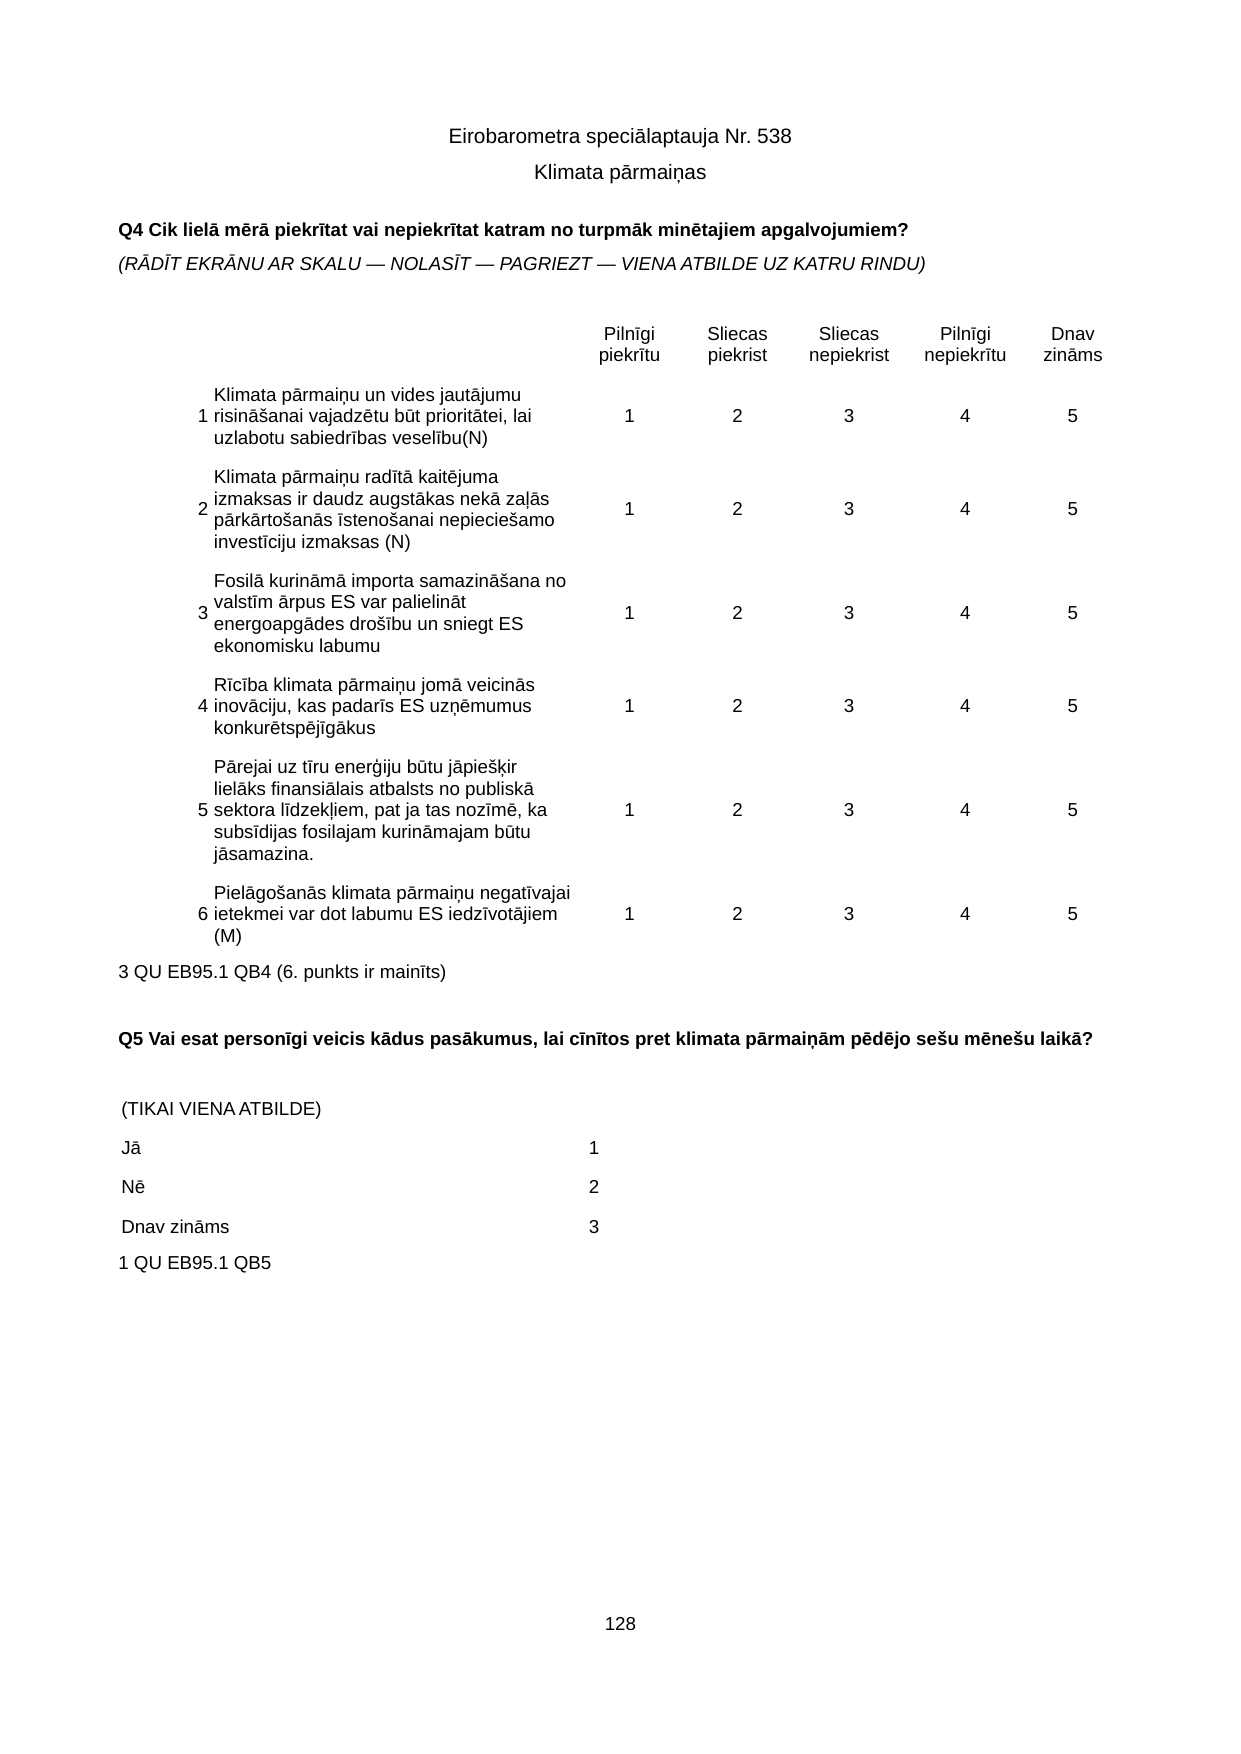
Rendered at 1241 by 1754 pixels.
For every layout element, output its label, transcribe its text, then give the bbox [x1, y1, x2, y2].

table_cell 4 [118, 665, 211, 747]
table_header Sliecas piekrist [684, 314, 791, 374]
table_cell 3 [791, 375, 907, 457]
table_header [463, 1089, 602, 1128]
table_cell 1 [575, 375, 684, 457]
table_cell 5 [1023, 375, 1122, 457]
table_header Dnav zināms [1023, 314, 1122, 374]
table_cell Klimata pārmaiņu un vides jautājumu risināšanai vajadzētu būt prioritātei, lai uzlabotu sabiedrības veselību(N) [211, 375, 575, 457]
table_cell 4 [907, 747, 1023, 873]
table_cell 5 [1023, 747, 1122, 873]
table_cell 4 [907, 873, 1023, 955]
table_cell Pielāgošanās klimata pārmaiņu negatīvajai ietekmei var dot labumu ES iedzīvotājiem (M) [211, 873, 575, 955]
table_header Sliecas nepiekrist [791, 314, 907, 374]
table_cell 4 [907, 665, 1023, 747]
table_cell 1 [575, 873, 684, 955]
table_cell 2 [463, 1168, 602, 1207]
table_header Pilnīgi nepiekrītu [907, 314, 1023, 374]
table_cell Pārejai uz tīru enerģiju būtu jāpiešķir lielāks finansiālais atbalsts no publiskā sektora līdzekļiem, pat ja tas nozīmē, ka subsīdijas fosilajam kurināmajam būtu jāsamazina. [211, 747, 575, 873]
text 3 QU EB95.1 QB4 (6. punkts ir mainīts) [118, 961, 1122, 983]
table_cell Jā [118, 1128, 463, 1167]
table_cell 3 [791, 665, 907, 747]
table_cell 3 [791, 747, 907, 873]
table_cell 1 [575, 561, 684, 665]
table_cell 1 [575, 665, 684, 747]
table_cell 4 [907, 457, 1023, 561]
table_cell 5 [1023, 873, 1122, 955]
table_cell Klimata pārmaiņu radītā kaitējuma izmaksas ir daudz augstākas nekā zaļās pārkārtošanās īstenošanai nepieciešamo investīciju izmaksas (N) [211, 457, 575, 561]
table_cell 3 [463, 1207, 602, 1246]
table_cell Nē [118, 1168, 463, 1207]
table_cell 5 [1023, 561, 1122, 665]
table_header [211, 314, 575, 374]
table_cell 1 [463, 1128, 602, 1167]
text 1 QU EB95.1 QB5 [118, 1252, 1122, 1273]
table_cell 2 [684, 375, 791, 457]
table_cell Fosilā kurināmā importa samazināšana no valstīm ārpus ES var palielināt energoapgādes drošību un sniegt ES ekonomisku labumu [211, 561, 575, 665]
table_cell 2 [684, 457, 791, 561]
table_cell 1 [575, 457, 684, 561]
table_cell 2 [118, 457, 211, 561]
table_header [118, 314, 211, 374]
text Q4 Cik lielā mērā piekrītat vai nepiekrītat katram no turpmāk minētajiem apgalvojumiem? [118, 219, 1122, 241]
table_header Pilnīgi piekrītu [575, 314, 684, 374]
table_cell 3 [791, 561, 907, 665]
table_cell 2 [684, 747, 791, 873]
table_cell 1 [118, 375, 211, 457]
text Q5 Vai esat personīgi veicis kādus pasākumus, lai cīnītos pret klimata pārmaiņām pēdējo sešu mēnešu laikā? [118, 1028, 1122, 1049]
table_cell 4 [907, 375, 1023, 457]
table_cell 5 [1023, 665, 1122, 747]
table_cell 3 [791, 457, 907, 561]
table_cell 1 [575, 747, 684, 873]
table_cell Dnav zināms [118, 1207, 463, 1246]
text (RĀDĪT EKRĀNU AR SKALU — NOLASĪT — PAGRIEZT — VIENA ATBILDE UZ KATRU RINDU) [118, 253, 1122, 274]
table_cell 3 [791, 873, 907, 955]
table_cell 5 [118, 747, 211, 873]
table_cell 6 [118, 873, 211, 955]
table_cell 5 [1023, 457, 1122, 561]
table_cell 3 [118, 561, 211, 665]
table_header (TIKAI VIENA ATBILDE) [118, 1089, 463, 1128]
table_cell Rīcība klimata pārmaiņu jomā veicinās inovāciju, kas padarīs ES uzņēmumus konkurētspējīgākus [211, 665, 575, 747]
table_cell 2 [684, 873, 791, 955]
table_cell 2 [684, 665, 791, 747]
table_cell 4 [907, 561, 1023, 665]
table_cell 2 [684, 561, 791, 665]
